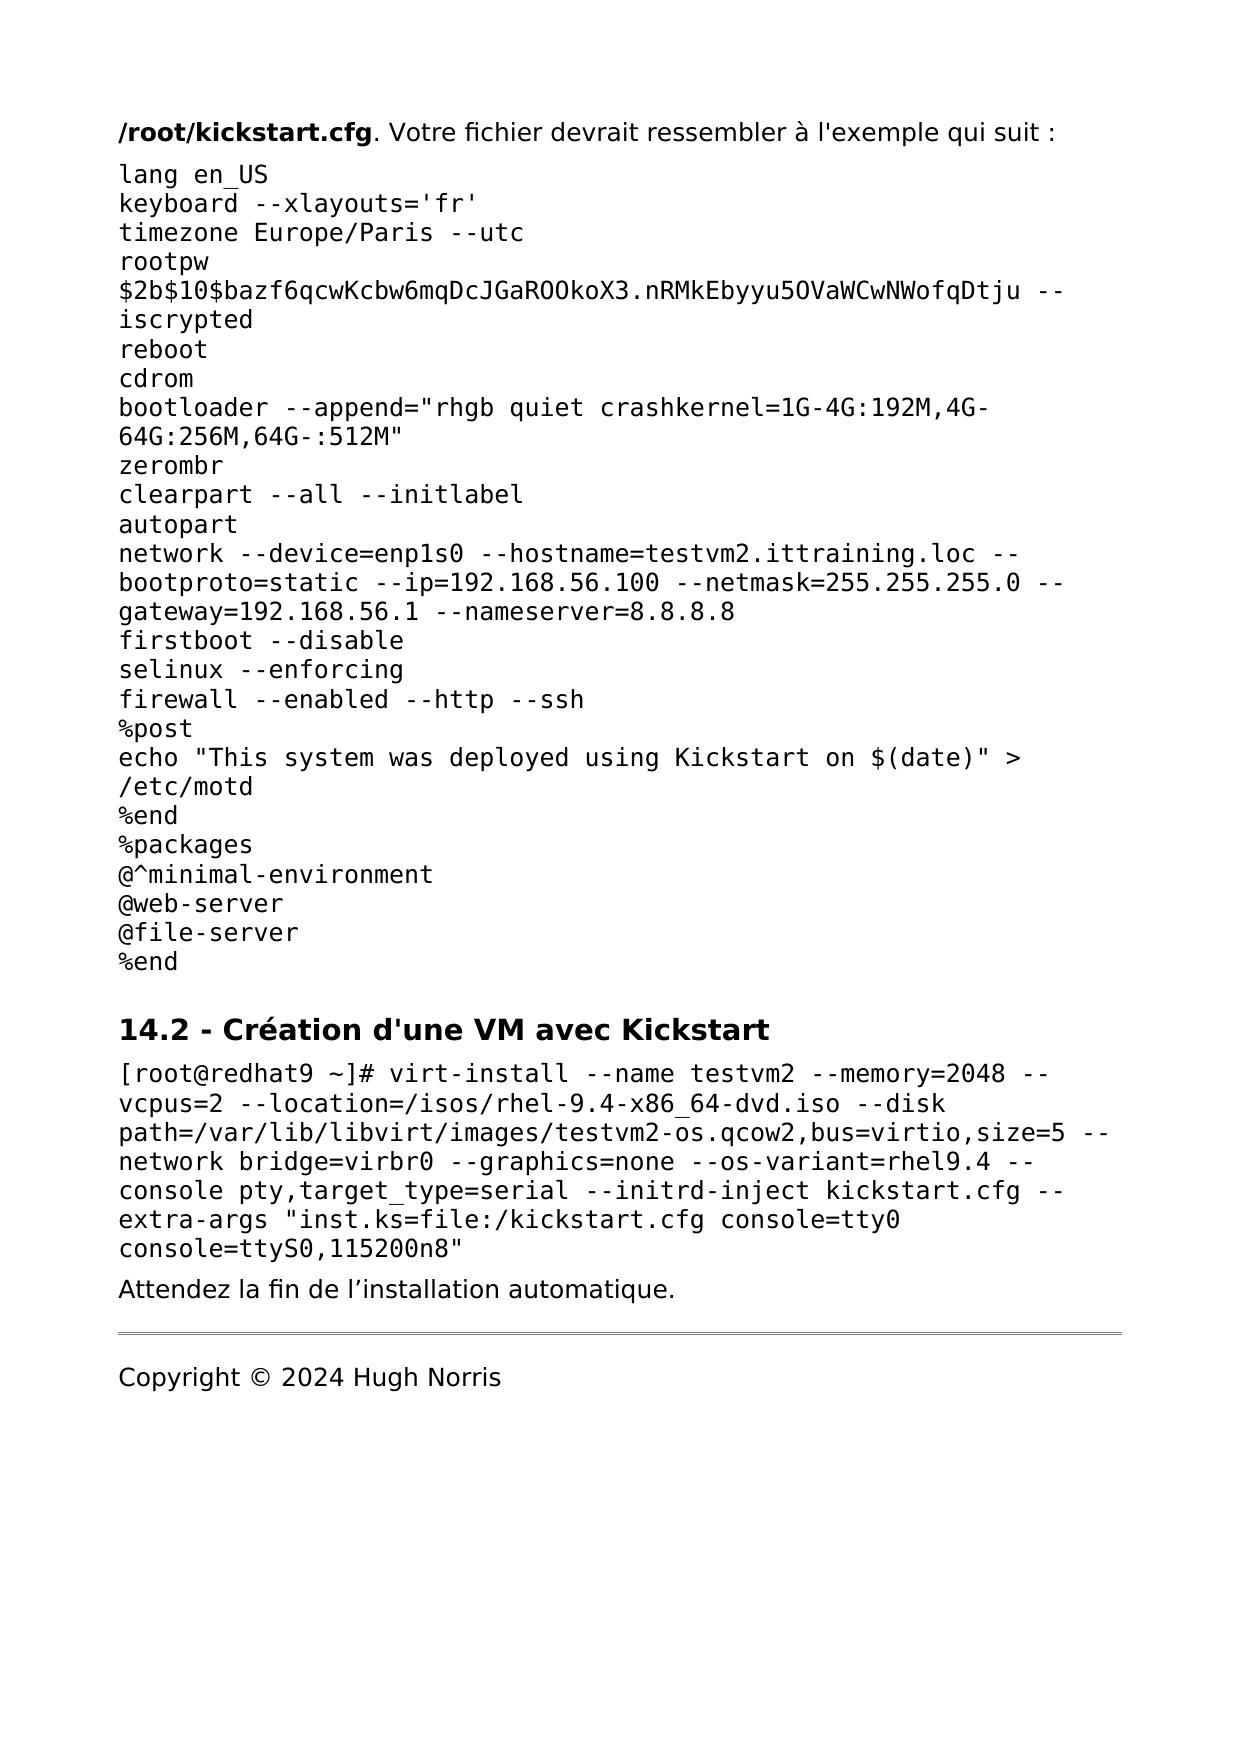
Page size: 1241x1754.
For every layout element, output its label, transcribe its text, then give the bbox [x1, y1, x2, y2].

text Copyright © 2024 Hugh Norris [118, 1364, 1122, 1393]
text /root/kickstart.cfg. Votre fichier devrait ressembler à l'exemple qui suit : [118, 118, 1122, 147]
subtitle 14.2 - Création d'une VM avec Kickstart [118, 1013, 1122, 1047]
text [root@redhat9 ~]# virt-install --name testvm2 --memory=2048 --vcpus=2 --location=/isos/rhel-9.4-x86_64-dvd.iso --disk path=/var/lib/libvirt/images/testvm2-os.qcow2,bus=virtio,size=5 --network bridge=virbr0 --graphics=none --os-variant=rhel9.4 --console pty,target_type=serial --initrd-inject kickstart.cfg --extra-args "inst.ks=file:/kickstart.cfg console=tty0 console=ttyS0,115200n8" [118, 1060, 1122, 1264]
text lang en_US keyboard --xlayouts='fr' timezone Europe/Paris --utc rootpw $2b$10$bazf6qcwKcbw6mqDcJGaROOkoX3.nRMkEbyyu5OVaWCwNWofqDtju --iscrypted reboot cdrom bootloader --append="rhgb quiet crashkernel=1G-4G:192M,4G-64G:256M,64G-:512M" zerombr clearpart --all --initlabel autopart network --device=enp1s0 --hostname=testvm2.ittraining.loc --bootproto=static --ip=192.168.56.100 --netmask=255.255.255.0 --gateway=192.168.56.1 --nameserver=8.8.8.8 firstboot --disable selinux --enforcing firewall --enabled --http --ssh %post echo "This system was deployed using Kickstart on $(date)" > /etc/motd %end %packages @^minimal-environment @web-server @file-server %end [118, 160, 1122, 976]
text Attendez la fin de l’installation automatique. [118, 1276, 1122, 1305]
